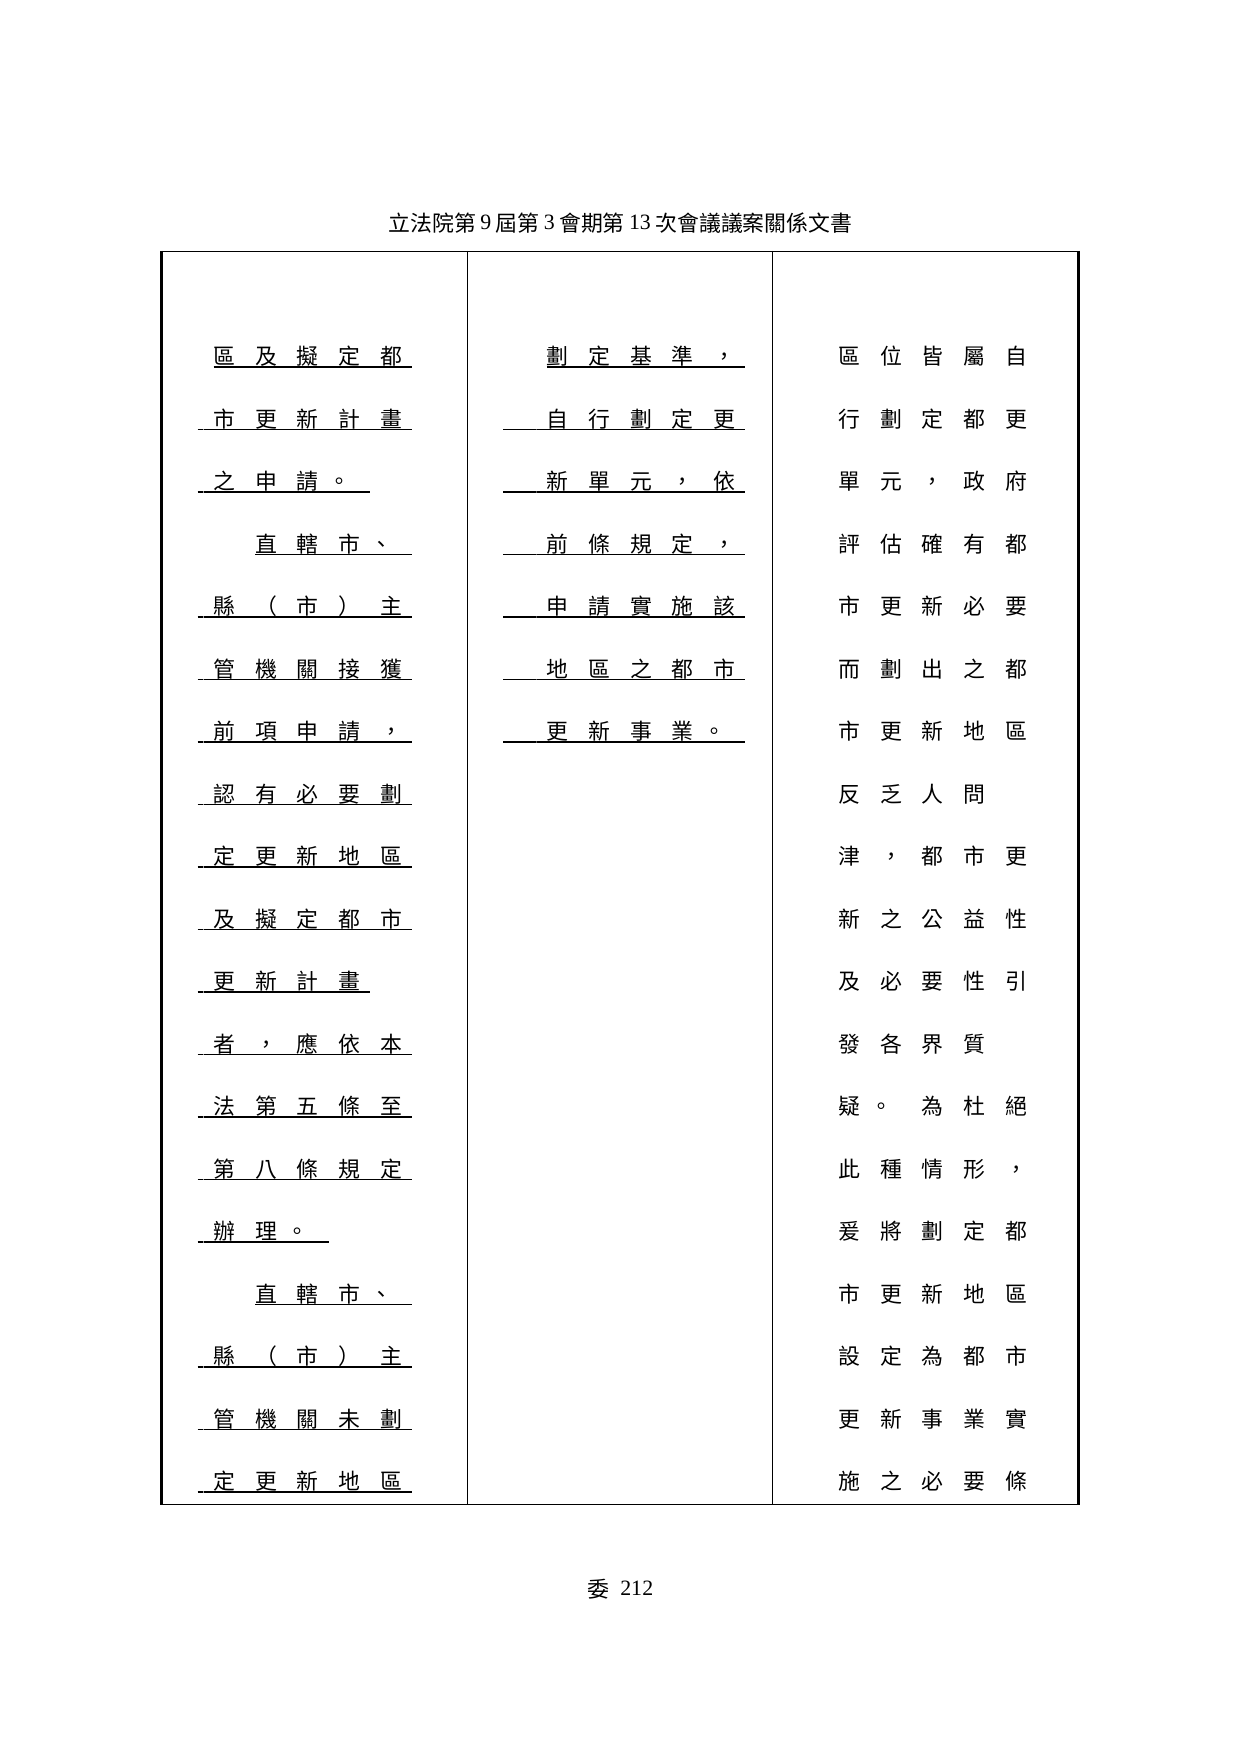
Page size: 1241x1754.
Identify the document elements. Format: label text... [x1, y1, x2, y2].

table_cell 區及擬定都市更新計畫之申請。 直轄市、縣（市）主管機關接獲前項申請，認有必要劃定更新地區及擬定都市更新計畫者，應依本法第五條至第八條規定辦理。 直轄市、縣（市）主管機關未劃定更新地區 [163, 252, 467, 1504]
table_cell 劃定基準，自行劃定更新單元，依前條規定，申請實施該地區之都市更新事業。 [468, 252, 772, 1504]
table_cell 區位皆屬自行劃定都更單元，政府評估確有都市更新必要而劃出之都市更新地區反乏人問津，都市更新之公益性及必要性引發各界質疑。為杜絕此種情形，爰將劃定都市更新地區設定為都市更新事業實施之必要條 [773, 252, 1077, 1504]
